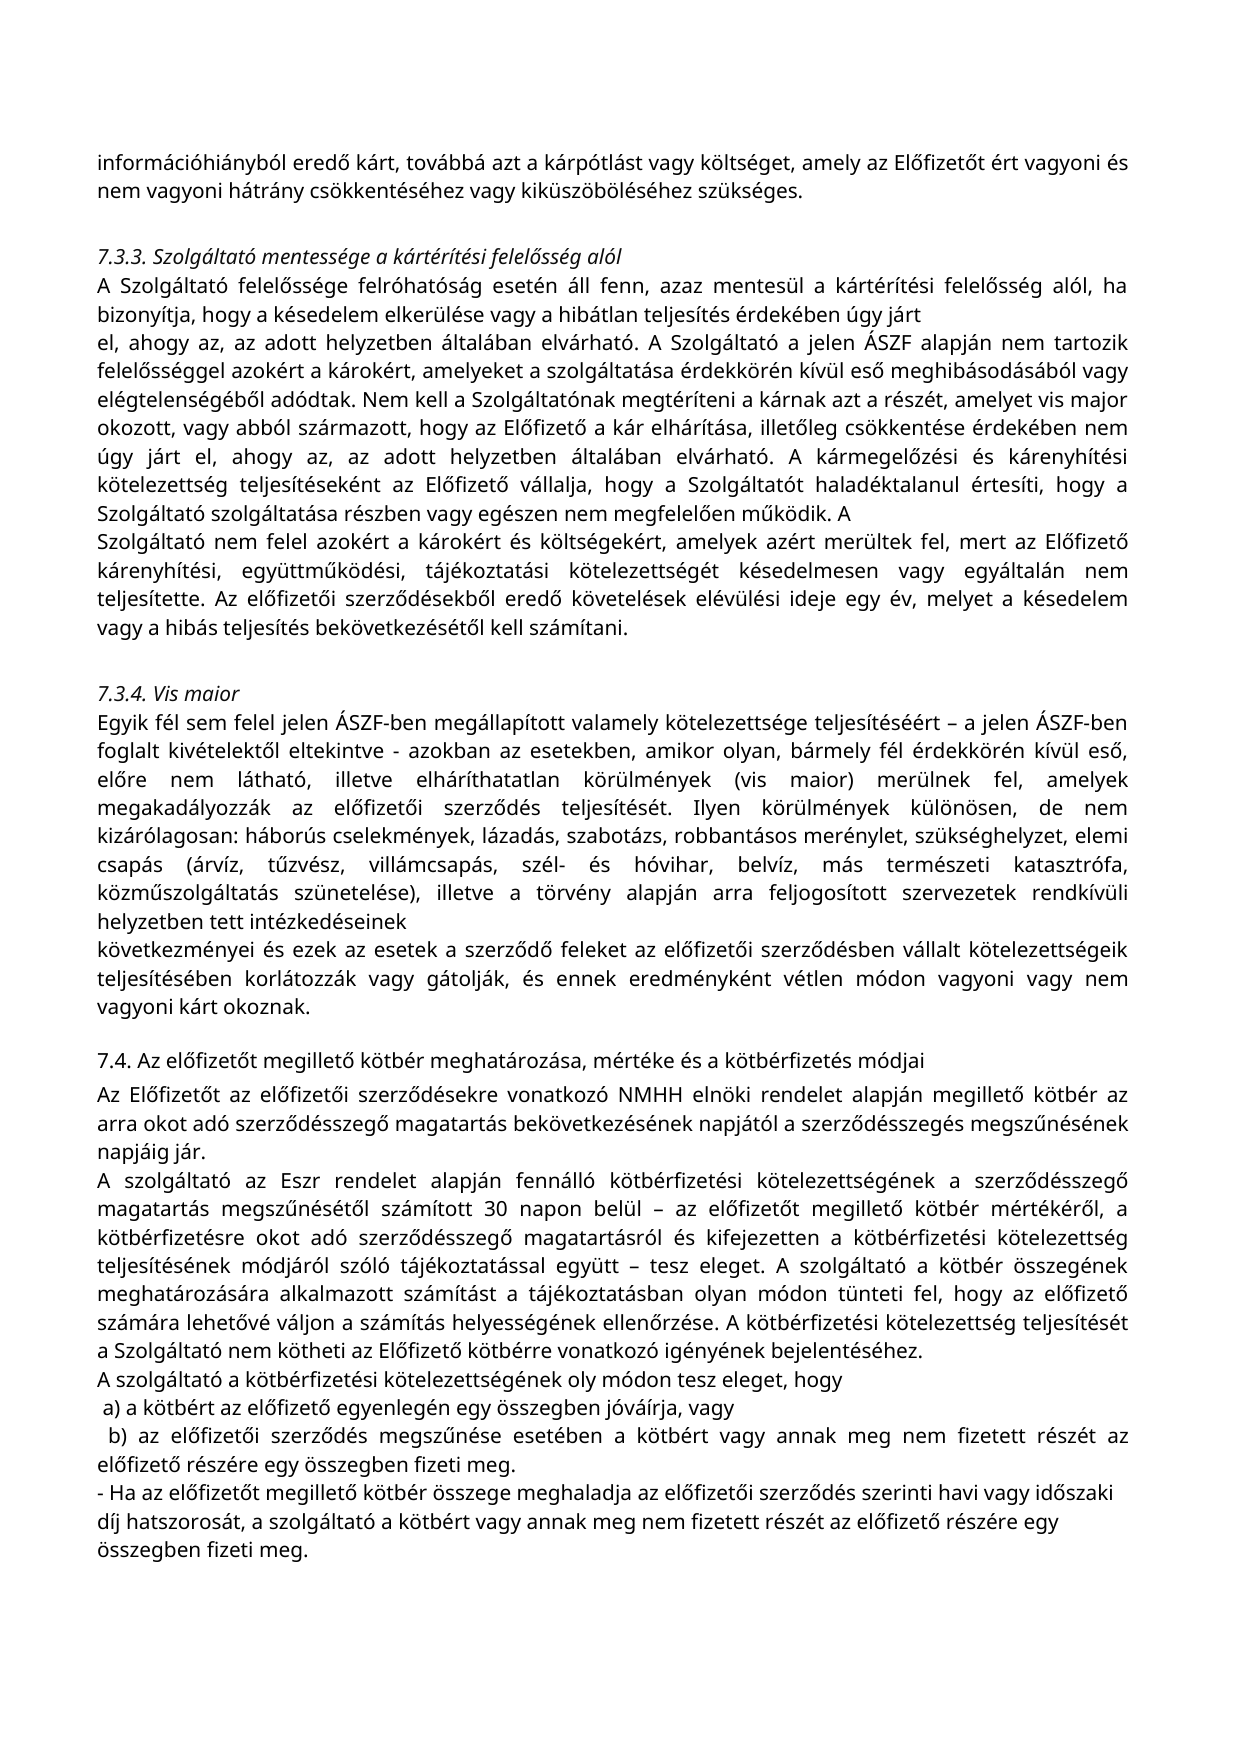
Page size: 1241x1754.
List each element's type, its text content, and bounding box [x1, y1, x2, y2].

subtitle 7.4. Az előfizetőt megillető kötbér meghatározása, mértéke és a kötbérfizetés módjai [97, 1046, 1130, 1074]
text a) a kötbért az előfizető egyenlegén egy összegben jóváírja, vagy [97, 1393, 1130, 1422]
text - Ha az előfizetőt megillető kötbér összege meghaladja az előfizetői szerződés szerinti havi vagy időszaki díj hatszorosát, a szolgáltató a kötbért vagy annak meg nem fizetett részét az előfizető részére egy összegben fizeti meg. [97, 1478, 1130, 1564]
text következményei és ezek az esetek a szerződő feleket az előfizetői szerződésben vállalt kötelezettségeik teljesítésében korlátozzák vagy gátolják, és ennek eredményként vétlen módon vagyoni vagy nem vagyoni kárt okoznak. [97, 935, 1130, 1021]
text A Szolgáltató felelőssége felróhatóság esetén áll fenn, azaz mentesül a kártérítési felelősség alól, ha bizonyítja, hogy a késedelem elkerülése vagy a hibátlan teljesítés érdekében úgy járt [97, 271, 1130, 328]
text Az Előfizetőt az előfizetői szerződésekre vonatkozó NMHH elnöki rendelet alapján megillető kötbér az arra okot adó szerződésszegő magatartás bekövetkezésének napjától a szerződésszegés megszűnésének napjáig jár. [97, 1080, 1130, 1166]
subtitle 7.3.3. Szolgáltató mentessége a kártérítési felelősség alól [97, 242, 1130, 271]
text Szolgáltató nem felel azokért a károkért és költségekért, amelyek azért merültek fel, mert az Előfizető kárenyhítési, együttműködési, tájékoztatási kötelezettségét késedelmesen vagy egyáltalán nem teljesítette. Az előfizetői szerződésekből eredő követelések elévülési ideje egy év, melyet a késedelem vagy a hibás teljesítés bekövetkezésétől kell számítani. [97, 527, 1130, 641]
subtitle 7.3.4. Vis maior [97, 679, 1130, 707]
text b) az előfizetői szerződés megszűnése esetében a kötbért vagy annak meg nem fizetett részét az előfizető részére egy összegben fizeti meg. [97, 1422, 1130, 1478]
text A szolgáltató a kötbérfizetési kötelezettségének oly módon tesz eleget, hogy [97, 1365, 1130, 1393]
text Egyik fél sem felel jelen ÁSZF-ben megállapított valamely kötelezettsége teljesítéséért – a jelen ÁSZF-ben foglalt kivételektől eltekintve - azokban az esetekben, amikor olyan, bármely fél érdekkörén kívül eső, előre nem látható, illetve elháríthatatlan körülmények (vis maior) merülnek fel, amelyek megakadályozzák az előfizetői szerződés teljesítését. Ilyen körülmények különösen, de nem kizárólagosan: háborús cselekmények, lázadás, szabotázs, robbantásos merénylet, szükséghelyzet, elemi csapás (árvíz, tűzvész, villámcsapás, szél- és hóvihar, belvíz, más természeti katasztrófa, közműszolgáltatás szünetelése), illetve a törvény alapján arra feljogosított szervezetek rendkívüli helyzetben tett intézkedéseinek [97, 708, 1130, 935]
text el, ahogy az, az adott helyzetben általában elvárható. A Szolgáltató a jelen ÁSZF alapján nem tartozik felelősséggel azokért a károkért, amelyeket a szolgáltatása érdekkörén kívül eső meghibásodásából vagy elégtelenségéből adódtak. Nem kell a Szolgáltatónak megtéríteni a kárnak azt a részét, amelyet vis major okozott, vagy abból származott, hogy az Előfizető a kár elhárítása, illetőleg csökkentése érdekében nem úgy járt el, ahogy az, az adott helyzetben általában elvárható. A kármegelőzési és kárenyhítési kötelezettség teljesítéseként az Előfizető vállalja, hogy a Szolgáltatót haladéktalanul értesíti, hogy a Szolgáltató szolgáltatása részben vagy egészen nem megfelelően működik. A [97, 328, 1130, 527]
text A szolgáltató az Eszr rendelet alapján fennálló kötbérfizetési kötelezettségének a szerződésszegő magatartás megszűnésétől számított 30 napon belül – az előfizetőt megillető kötbér mértékéről, a kötbérfizetésre okot adó szerződésszegő magatartásról és kifejezetten a kötbérfizetési kötelezettség teljesítésének módjáról szóló tájékoztatással együtt – tesz eleget. A szolgáltató a kötbér összegének meghatározására alkalmazott számítást a tájékoztatásban olyan módon tünteti fel, hogy az előfizető számára lehetővé váljon a számítás helyességének ellenőrzése. A kötbérfizetési kötelezettség teljesítését a Szolgáltató nem kötheti az Előfizető kötbérre vonatkozó igényének bejelentéséhez. [97, 1166, 1130, 1365]
text információhiányból eredő kárt, továbbá azt a kárpótlást vagy költséget, amely az Előfizetőt ért vagyoni és nem vagyoni hátrány csökkentéséhez vagy kiküszöböléséhez szükséges. [97, 148, 1130, 204]
